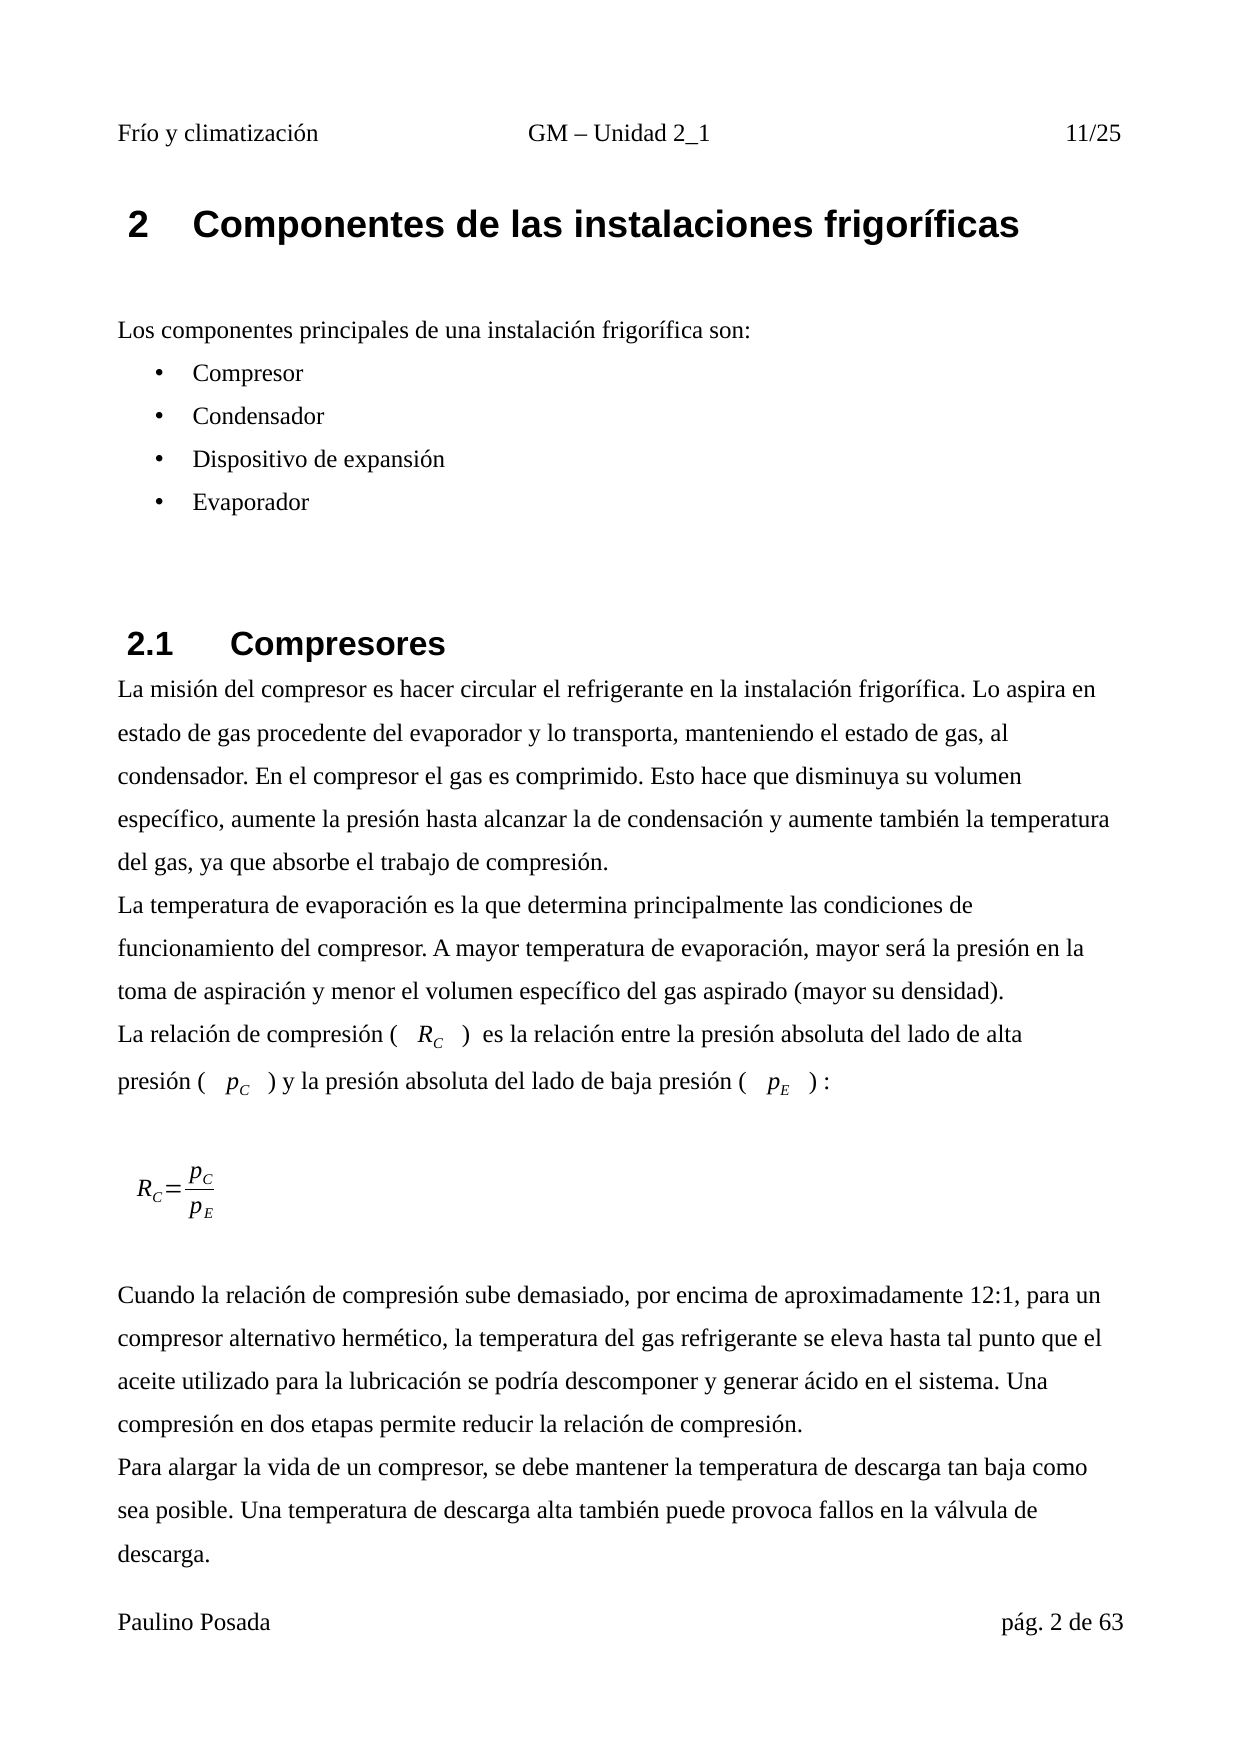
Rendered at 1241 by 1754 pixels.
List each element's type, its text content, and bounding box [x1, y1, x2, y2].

list Compresor [155, 358, 1123, 387]
list Dispositivo de expansión [155, 444, 1123, 473]
list Evaporador [155, 487, 1123, 516]
subtitle Componentes de las instalaciones frigoríficas [117, 201, 1123, 245]
subtitle Compresores [117, 623, 1123, 662]
text La relación de compresión () es la relación entre la presión absoluta del lado de alta [117, 1019, 1123, 1052]
text Los componentes principales de una instalación frigorífica son: [117, 315, 1123, 344]
text Para alargar la vida de un compresor, se debe mantener la temperatura de descarga tan baja como sea posible. Una temperatura de descarga alta también puede provoca fallos en la válvula de descarga. [117, 1452, 1123, 1567]
text presión () y la presión absoluta del lado de baja presión () : [117, 1066, 1123, 1099]
list Condensador [155, 401, 1123, 430]
text Cuando la relación de compresión sube demasiado, por encima de aproximadamente 12:1, para un compresor alternativo hermético, la temperatura del gas refrigerante se eleva hasta tal punto que el aceite utilizado para la lubricación se podría descomponer y generar ácido en el sistema. Una compresión en dos etapas permite reducir la relación de compresión. [117, 1280, 1123, 1438]
text La misión del compresor es hacer circular el refrigerante en la instalación frigorífica. Lo aspira en estado de gas procedente del evaporador y lo transporta, manteniendo el estado de gas, al condensador. En el compresor el gas es comprimido. Esto hace que disminuya su volumen específico, aumente la presión hasta alcanzar la de condensación y aumente también la temperatura del gas, ya que absorbe el trabajo de compresión. [117, 674, 1123, 876]
text La temperatura de evaporación es la que determina principalmente las condiciones de funcionamiento del compresor. A mayor temperatura de evaporación, mayor será la presión en la toma de aspiración y menor el volumen específico del gas aspirado (mayor su densidad). [117, 890, 1123, 1005]
